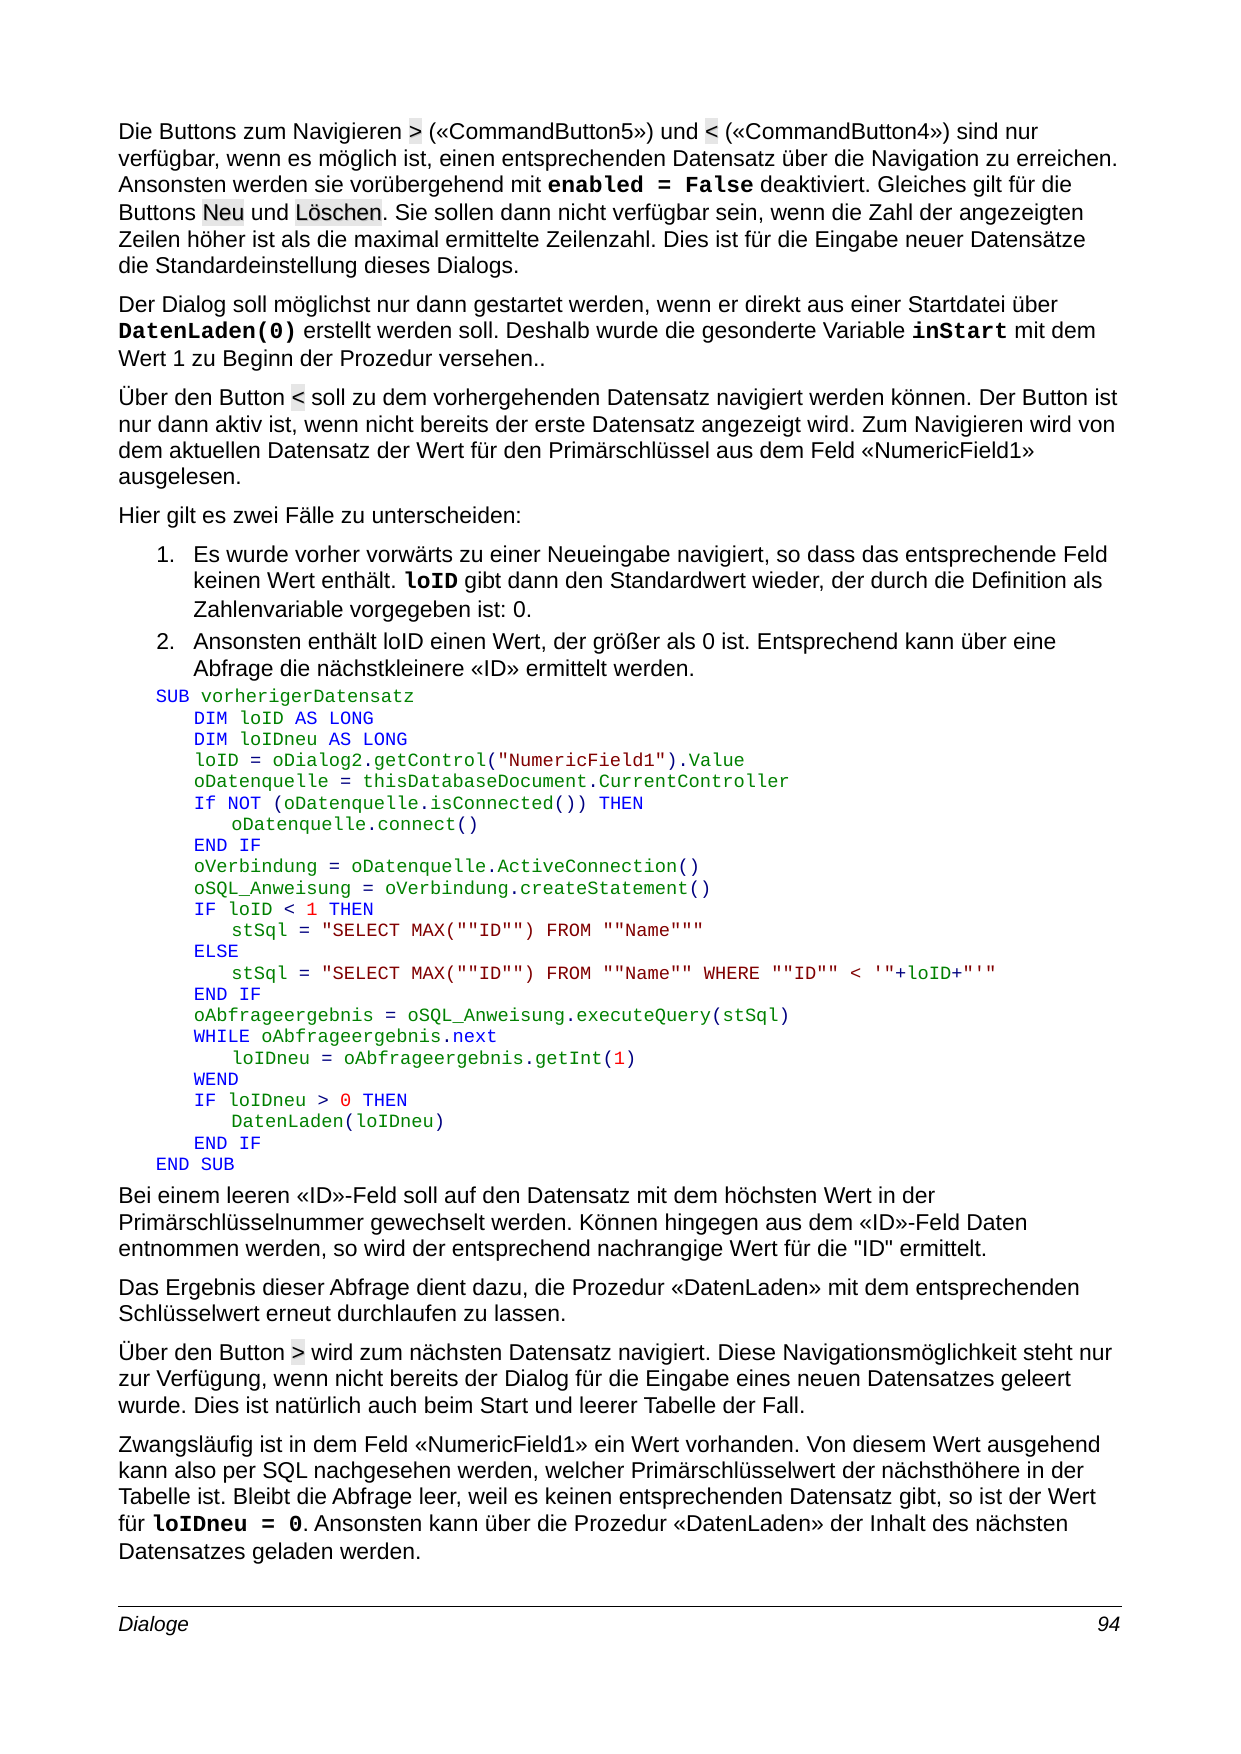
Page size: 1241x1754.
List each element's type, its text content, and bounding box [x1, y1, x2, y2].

text END IF [156, 1133, 1122, 1155]
text Über den Button > wird zum nächsten Datensatz navigiert. Diese Navigationsmöglichkeit steht nur zur Verfügung, wenn nicht bereits der Dialog für die Eingabe eines neuen Datensatzes geleert wurde. Dies ist natürlich auch beim Start und leerer Tabelle der Fall. [118, 1339, 1122, 1418]
text ELSE [156, 942, 1122, 963]
text oSQL_Anweisung = oVerbindung.createStatement() [156, 878, 1122, 900]
text IF loID < 1 THEN [156, 900, 1122, 921]
text oDatenquelle = thisDatabaseDocument.CurrentController [156, 772, 1122, 793]
text loIDneu = oAbfrageergebnis.getInt(1) [156, 1048, 1122, 1070]
text oAbfrageergebnis = oSQL_Anweisung.executeQuery(stSql) [156, 1006, 1122, 1027]
text If NOT (oDatenquelle.isConnected()) THEN [156, 793, 1122, 815]
text DIM loID AS LONG [156, 708, 1122, 730]
list Ansonsten enthält loID einen Wert, der größer als 0 ist. Entsprechend kann über eine Abfrage die nächstkleinere «ID» ermittelt werden. [156, 628, 1122, 681]
text SUB vorherigerDatensatz [156, 687, 1122, 708]
text WHILE oAbfrageergebnis.next [156, 1027, 1122, 1048]
text stSql = "SELECT MAX(""ID"") FROM ""Name"" WHERE ""ID"" < '"+loID+"'" [156, 963, 1122, 985]
text Über den Button < soll zu dem vorhergehenden Datensatz navigiert werden können. Der Button ist nur dann aktiv ist, wenn nicht bereits der erste Datensatz angezeigt wird. Zum Navigieren wird von dem aktuellen Datensatz der Wert für den Primärschlüssel aus dem Feld «NumericField1» ausgelesen. [118, 384, 1122, 490]
text Zwangsläufig ist in dem Feld «NumericField1» ein Wert vorhanden. Von diesem Wert ausgehend kann also per SQL nachgesehen werden, welcher Primärschlüsselwert der nächsthöhere in der Tabelle ist. Bleibt die Abfrage leer, weil es keinen entsprechenden Datensatz gibt, so ist der Wert für loIDneu = 0. Ansonsten kann über die Prozedur «DatenLaden» der Inhalt des nächsten Datensatzes geladen werden. [118, 1431, 1122, 1564]
text oVerbindung = oDatenquelle.ActiveConnection() [156, 857, 1122, 878]
text Hier gilt es zwei Fälle zu unterscheiden: [118, 502, 1122, 528]
text DIM loIDneu AS LONG [156, 730, 1122, 751]
text Die Buttons zum Navigieren > («CommandButton5») und < («CommandButton4») sind nur verfügbar, wenn es möglich ist, einen entsprechenden Datensatz über die Navigation zu erreichen. Ansonsten werden sie vorübergehend mit enabled = False deaktiviert. Gleiches gilt für die Buttons Neu und Löschen. Sie sollen dann nicht verfügbar sein, wenn die Zahl der angezeigten Zeilen höher ist als die maximal ermittelte Zeilenzahl. Dies ist für die Eingabe neuer Datensätze die Standardeinstellung dieses Dialogs. [118, 118, 1122, 278]
text END IF [156, 836, 1122, 857]
list Es wurde vorher vorwärts zu einer Neueingabe navigiert, so dass das entsprechende Feld keinen Wert enthält. loID gibt dann den Standardwert wieder, der durch die Definition als Zahlenvariable vorgegeben ist: 0. [156, 541, 1122, 622]
text Bei einem leeren «ID»-Feld soll auf den Datensatz mit dem höchsten Wert in der Primärschlüsselnummer gewechselt werden. Können hingegen aus dem «ID»-Feld Daten entnommen werden, so wird der entsprechend nachrangige Wert für die "ID" ermittelt. [118, 1182, 1122, 1261]
text oDatenquelle.connect() [156, 815, 1122, 836]
text Das Ergebnis dieser Abfrage dient dazu, die Prozedur «DatenLaden» mit dem entsprechenden Schlüsselwert erneut durchlaufen zu lassen. [118, 1274, 1122, 1327]
text Der Dialog soll möglichst nur dann gestartet werden, wenn er direkt aus einer Startdatei über DatenLaden(0) erstellt werden soll. Deshalb wurde die gesonderte Variable inStart mit dem Wert 1 zu Beginn der Prozedur versehen.. [118, 291, 1122, 372]
text DatenLaden(loIDneu) [156, 1112, 1122, 1133]
text loID = oDialog2.getControl("NumericField1").Value [156, 751, 1122, 772]
text WEND [156, 1070, 1122, 1091]
text END SUB [156, 1155, 1122, 1176]
text END IF [156, 985, 1122, 1006]
text stSql = "SELECT MAX(""ID"") FROM ""Name""" [156, 921, 1122, 942]
text IF loIDneu > 0 THEN [156, 1091, 1122, 1112]
